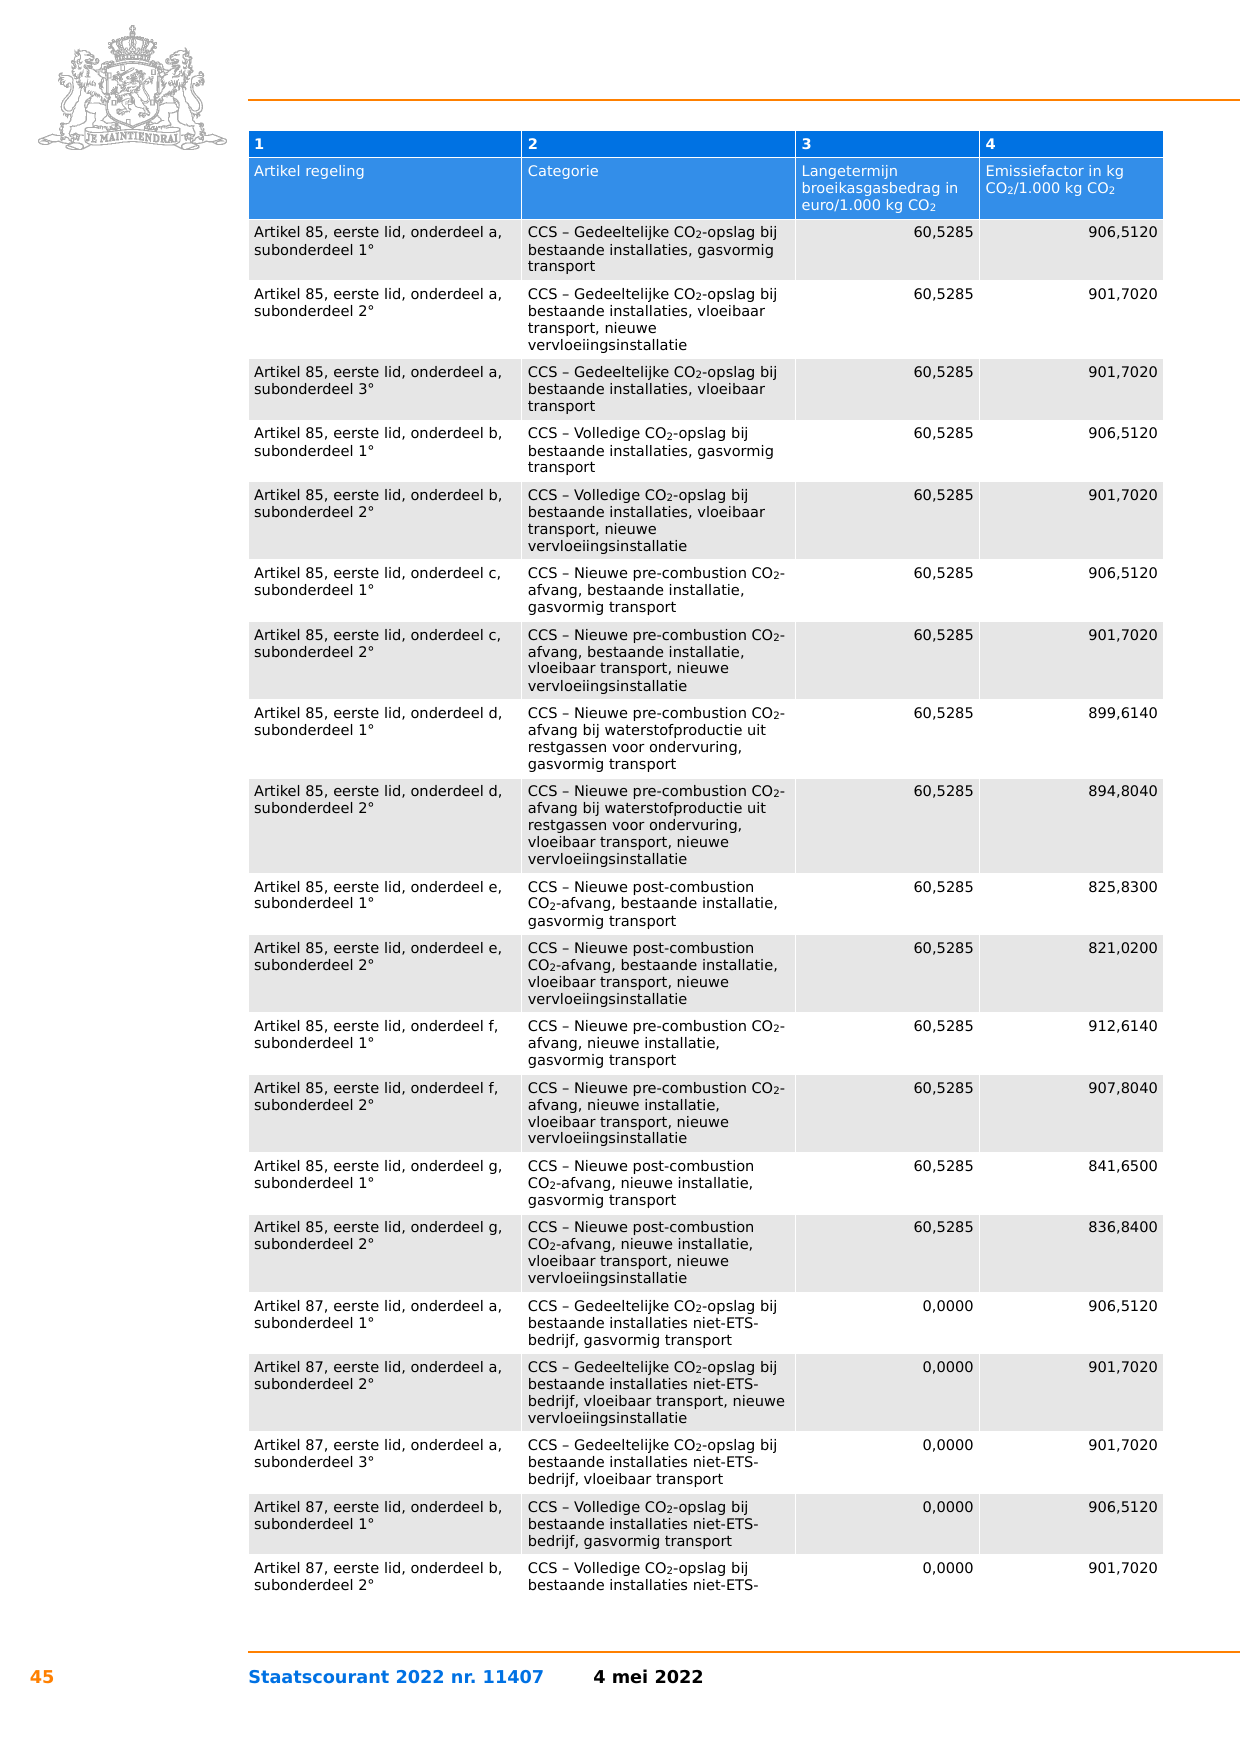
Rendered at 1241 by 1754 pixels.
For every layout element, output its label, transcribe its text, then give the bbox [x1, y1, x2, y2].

table_cell Artikel 85, eerste lid, onderdeel g, subonderdeel 2° [249, 1215, 521, 1292]
table_cell 825,8300 [980, 874, 1163, 934]
table_cell 60,5285 [796, 359, 979, 420]
table_cell 906,5120 [980, 1494, 1163, 1554]
table_cell Artikel 85, eerste lid, onderdeel b, subonderdeel 2° [249, 482, 521, 559]
table_cell 60,5285 [796, 421, 979, 481]
table_cell 60,5285 [796, 1075, 979, 1152]
table_cell 906,5120 [980, 560, 1163, 621]
table_cell CCS – Nieuwe pre-combustion CO2-afvang bij waterstofproductie uit restgassen voor ondervuring, vloeibaar transport, nieuwe vervloeiingsinstallatie [522, 779, 795, 873]
table_cell 0,0000 [796, 1293, 979, 1353]
table_cell CCS – Nieuwe pre-combustion CO2-afvang, bestaande installatie, vloeibaar transport, nieuwe vervloeiingsinstallatie [522, 622, 795, 699]
table_cell Artikel 85, eerste lid, onderdeel d, subonderdeel 2° [249, 779, 521, 873]
table_cell 894,8040 [980, 779, 1163, 873]
table_cell Artikel 85, eerste lid, onderdeel e, subonderdeel 2° [249, 935, 521, 1012]
table_cell CCS – Gedeeltelijke CO2-opslag bij bestaande installaties, gasvormig transport [522, 220, 795, 280]
table_cell Categorie [522, 158, 795, 219]
table_cell 899,6140 [980, 700, 1163, 777]
table_cell CCS – Volledige CO2-opslag bij bestaande installaties, gasvormig transport [522, 421, 795, 481]
table_cell 906,5120 [980, 1293, 1163, 1353]
table_cell Artikel 85, eerste lid, onderdeel e, subonderdeel 1° [249, 874, 521, 934]
table_cell CCS – Nieuwe post-combustion CO2-afvang, nieuwe installatie, vloeibaar transport, nieuwe vervloeiingsinstallatie [522, 1215, 795, 1292]
table_cell Artikel 87, eerste lid, onderdeel a, subonderdeel 3° [249, 1433, 521, 1493]
table_cell Artikel 85, eerste lid, onderdeel f, subonderdeel 1° [249, 1014, 521, 1074]
table_cell Artikel 85, eerste lid, onderdeel b, subonderdeel 1° [249, 421, 521, 481]
table_cell Artikel 85, eerste lid, onderdeel g, subonderdeel 1° [249, 1153, 521, 1213]
table_cell CCS – Nieuwe post-combustion CO2-afvang, bestaande installatie, gasvormig transport [522, 874, 795, 934]
table_cell Artikel 85, eerste lid, onderdeel c, subonderdeel 2° [249, 622, 521, 699]
table_cell 60,5285 [796, 1215, 979, 1292]
table_cell 60,5285 [796, 622, 979, 699]
table_cell CCS – Nieuwe post-combustion CO2-afvang, bestaande installatie, vloeibaar transport, nieuwe vervloeiingsinstallatie [522, 935, 795, 1012]
table_cell Artikel 87, eerste lid, onderdeel b, subonderdeel 1° [249, 1494, 521, 1554]
table_cell 901,7020 [980, 622, 1163, 699]
table_cell 901,7020 [980, 359, 1163, 420]
table_cell 60,5285 [796, 220, 979, 280]
table_cell 60,5285 [796, 482, 979, 559]
table_cell 901,7020 [980, 281, 1163, 358]
table_cell CCS – Nieuwe pre-combustion CO2-afvang, bestaande installatie, gasvormig transport [522, 560, 795, 621]
table_cell CCS – Gedeeltelijke CO2-opslag bij bestaande installaties niet-ETS-bedrijf, vloeibaar transport [522, 1433, 795, 1493]
table_cell 901,7020 [980, 1433, 1163, 1493]
table_cell 60,5285 [796, 874, 979, 934]
table_cell Artikel 85, eerste lid, onderdeel f, subonderdeel 2° [249, 1075, 521, 1152]
table_cell CCS – Gedeeltelijke CO2-opslag bij bestaande installaties niet-ETS-bedrijf, gasvormig transport [522, 1293, 795, 1353]
table_header 2 [522, 131, 795, 157]
table_cell 901,7020 [980, 1354, 1163, 1431]
table_cell CCS – Volledige CO2-opslag bij bestaande installaties niet-ETS- [522, 1555, 795, 1598]
table_header 3 [796, 131, 979, 157]
picture [38, 25, 227, 150]
table_cell 0,0000 [796, 1494, 979, 1554]
table_cell 901,7020 [980, 482, 1163, 559]
table_cell CCS – Gedeeltelijke CO2-opslag bij bestaande installaties, vloeibaar transport, nieuwe vervloeiingsinstallatie [522, 281, 795, 358]
table_cell 60,5285 [796, 700, 979, 777]
table_cell Emissiefactor in kg CO2/1.000 kg CO2 [980, 158, 1163, 219]
table_cell 836,8400 [980, 1215, 1163, 1292]
table_cell 0,0000 [796, 1433, 979, 1493]
table_cell Artikel 85, eerste lid, onderdeel d, subonderdeel 1° [249, 700, 521, 777]
table_cell Artikel 85, eerste lid, onderdeel a, subonderdeel 1° [249, 220, 521, 280]
table_cell CCS – Gedeeltelijke CO2-opslag bij bestaande installaties niet-ETS-bedrijf, vloeibaar transport, nieuwe vervloeiingsinstallatie [522, 1354, 795, 1431]
table_cell CCS – Volledige CO2-opslag bij bestaande installaties niet-ETS-bedrijf, gasvormig transport [522, 1494, 795, 1554]
table_cell 906,5120 [980, 220, 1163, 280]
table_cell 0,0000 [796, 1354, 979, 1431]
table_cell Langetermijn broeikasgasbedrag in euro/1.000 kg CO2 [796, 158, 979, 219]
table_cell 821,0200 [980, 935, 1163, 1012]
table_cell 912,6140 [980, 1014, 1163, 1074]
table_cell Artikel 85, eerste lid, onderdeel a, subonderdeel 2° [249, 281, 521, 358]
table_header 1 [249, 131, 521, 157]
table_cell 60,5285 [796, 935, 979, 1012]
table_cell Artikel 87, eerste lid, onderdeel a, subonderdeel 1° [249, 1293, 521, 1353]
table_cell 60,5285 [796, 779, 979, 873]
table_cell CCS – Nieuwe post-combustion CO2-afvang, nieuwe installatie, gasvormig transport [522, 1153, 795, 1213]
table_cell 60,5285 [796, 281, 979, 358]
table_cell Artikel 85, eerste lid, onderdeel a, subonderdeel 3° [249, 359, 521, 420]
table_cell Artikel 85, eerste lid, onderdeel c, subonderdeel 1° [249, 560, 521, 621]
table_cell 60,5285 [796, 1014, 979, 1074]
table_cell 907,8040 [980, 1075, 1163, 1152]
table_cell 901,7020 [980, 1555, 1163, 1598]
table_cell CCS – Nieuwe pre-combustion CO2-afvang, nieuwe installatie, vloeibaar transport, nieuwe vervloeiingsinstallatie [522, 1075, 795, 1152]
table_cell CCS – Volledige CO2-opslag bij bestaande installaties, vloeibaar transport, nieuwe vervloeiingsinstallatie [522, 482, 795, 559]
table_cell Artikel 87, eerste lid, onderdeel a, subonderdeel 2° [249, 1354, 521, 1431]
table_cell CCS – Nieuwe pre-combustion CO2-afvang bij waterstofproductie uit restgassen voor ondervuring, gasvormig transport [522, 700, 795, 777]
table_cell 0,0000 [796, 1555, 979, 1598]
table_cell CCS – Gedeeltelijke CO2-opslag bij bestaande installaties, vloeibaar transport [522, 359, 795, 420]
table_cell CCS – Nieuwe pre-combustion CO2-afvang, nieuwe installatie, gasvormig transport [522, 1014, 795, 1074]
table_cell 906,5120 [980, 421, 1163, 481]
table_cell 60,5285 [796, 1153, 979, 1213]
table_cell Artikel regeling [249, 158, 521, 219]
table_cell 60,5285 [796, 560, 979, 621]
table_cell 841,6500 [980, 1153, 1163, 1213]
table_header 4 [980, 131, 1163, 157]
table_cell Artikel 87, eerste lid, onderdeel b, subonderdeel 2° [249, 1555, 521, 1598]
